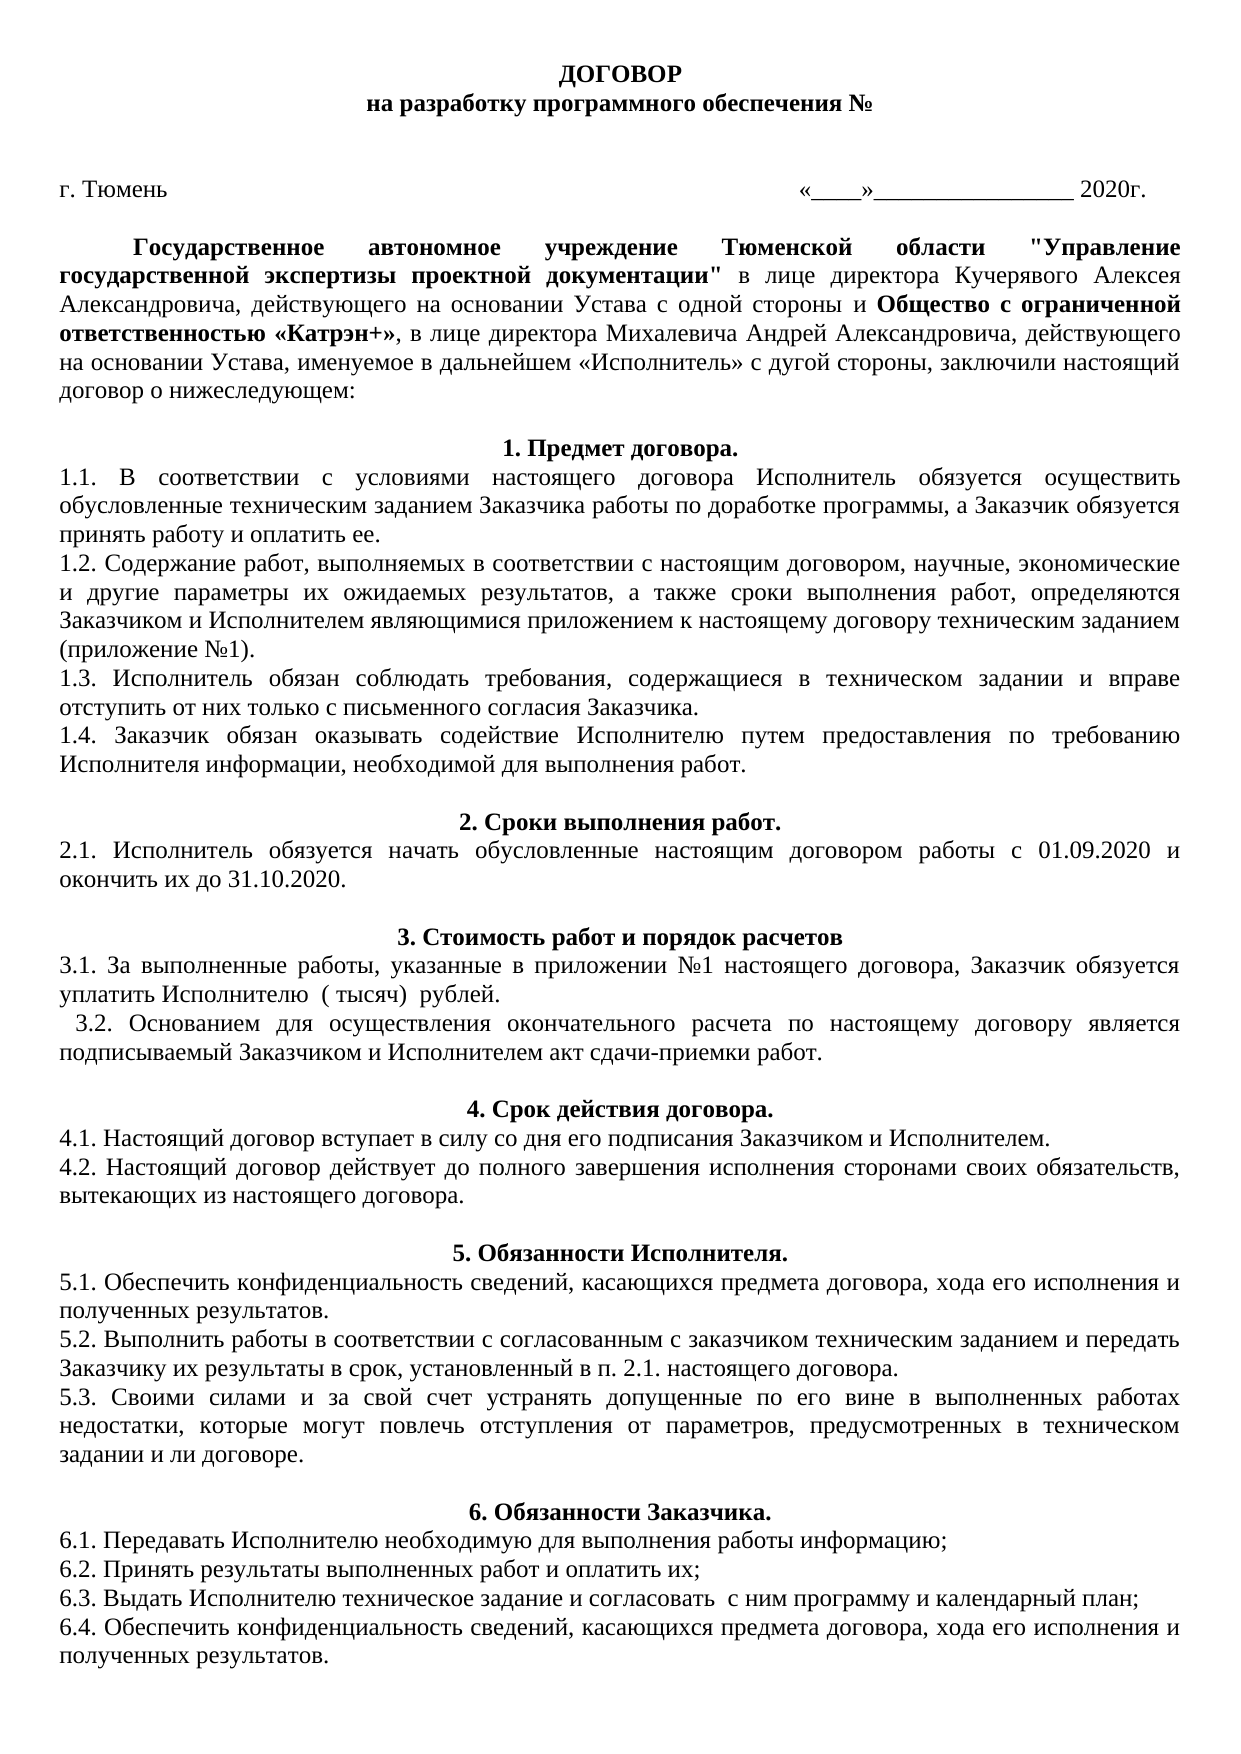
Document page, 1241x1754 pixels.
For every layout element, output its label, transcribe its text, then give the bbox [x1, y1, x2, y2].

text 3. Стоимость работ и порядок расчетов [59, 922, 1181, 950]
text 5.2. Выполнить работы в соответствии с согласованным с заказчиком техническим заданием и передать Заказчику их результаты в срок, установленный в п. 2.1. настоящего договора. [59, 1324, 1181, 1382]
text Государственное автономное учреждение Тюменской области "Управление государственной экспертизы проектной документации" в лице директора Кучерявого Алексея Александровича, действующего на основании Устава с одной стороны и Общество с ограниченной ответственностью «Катрэн+», в лице директора Михалевича Андрей Александровича, действующего на основании Устава, именуемое в дальнейшем «Исполнитель» с дугой стороны, заключили настоящий договор о нижеследующем: [59, 232, 1181, 404]
text 2. Сроки выполнения работ. [59, 807, 1181, 835]
text ДОГОВОР [59, 59, 1181, 88]
text 6.4. Обеспечить конфиденциальность сведений, касающихся предмета договора, хода его исполнения и полученных результатов. [59, 1612, 1181, 1669]
text 1.3. Исполнитель обязан соблюдать требования, содержащиеся в техническом задании и вправе отступить от них только с письменного согласия Заказчика. [59, 663, 1181, 720]
text 1.2. Содержание работ, выполняемых в соответствии с настоящим договором, научные, экономические и другие параметры их ожидаемых результатов, а также сроки выполнения работ, определяются Заказчиком и Исполнителем являющимися приложением к настоящему договору техническим заданием (приложение №1). [59, 548, 1181, 663]
text 6.3. Выдать Исполнителю техническое задание и согласовать с ним программу и календарный план; [59, 1583, 1181, 1612]
text 4.2. Настоящий договор действует до полного завершения исполнения сторонами своих обязательств, вытекающих из настоящего договора. [59, 1152, 1181, 1209]
text 6.2. Принять результаты выполненных работ и оплатить их; [59, 1554, 1181, 1583]
text 5.1. Обеспечить конфиденциальность сведений, касающихся предмета договора, хода его исполнения и полученных результатов. [59, 1267, 1181, 1324]
text 5. Обязанности Исполнителя. [59, 1238, 1181, 1267]
text 2.1. Исполнитель обязуется начать обусловленные настоящим договором работы с 01.09.2020 и окончить их до 31.10.2020. [59, 835, 1181, 893]
text 1.1. В соответствии с условиями настоящего договора Исполнитель обязуется осуществить обусловленные техническим заданием Заказчика работы по доработке программы, а Заказчик обязуется принять работу и оплатить ее. [59, 462, 1181, 548]
text 4.1. Настоящий договор вступает в силу со дня его подписания Заказчиком и Исполнителем. [59, 1123, 1181, 1152]
text 1.4. Заказчик обязан оказывать содействие Исполнителю путем предоставления по требованию Исполнителя информации, необходимой для выполнения работ. [59, 720, 1181, 778]
text 6.1. Передавать Исполнителю необходимую для выполнения работы информацию; [59, 1525, 1181, 1554]
text 3.1. За выполненные работы, указанные в приложении №1 настоящего договора, Заказчик обязуется уплатить Исполнителю ( тысяч) рублей. [59, 950, 1181, 1008]
text 4. Срок действия договора. [59, 1094, 1181, 1123]
text на разработку программного обеспечения № [59, 88, 1181, 117]
text 3.2. Основанием для осуществления окончательного расчета по настоящему договору является подписываемый Заказчиком и Исполнителем акт сдачи-приемки работ. [59, 1008, 1181, 1065]
text 1. Предмет договора. [59, 433, 1181, 462]
text г. Тюмень «____»________________ 2020г. [59, 174, 1181, 203]
text 6. Обязанности Заказчика. [59, 1497, 1181, 1525]
text 5.3. Своими силами и за свой счет устранять допущенные по его вине в выполненных работах недостатки, которые могут повлечь отступления от параметров, предусмотренных в техническом задании и ли договоре. [59, 1382, 1181, 1468]
